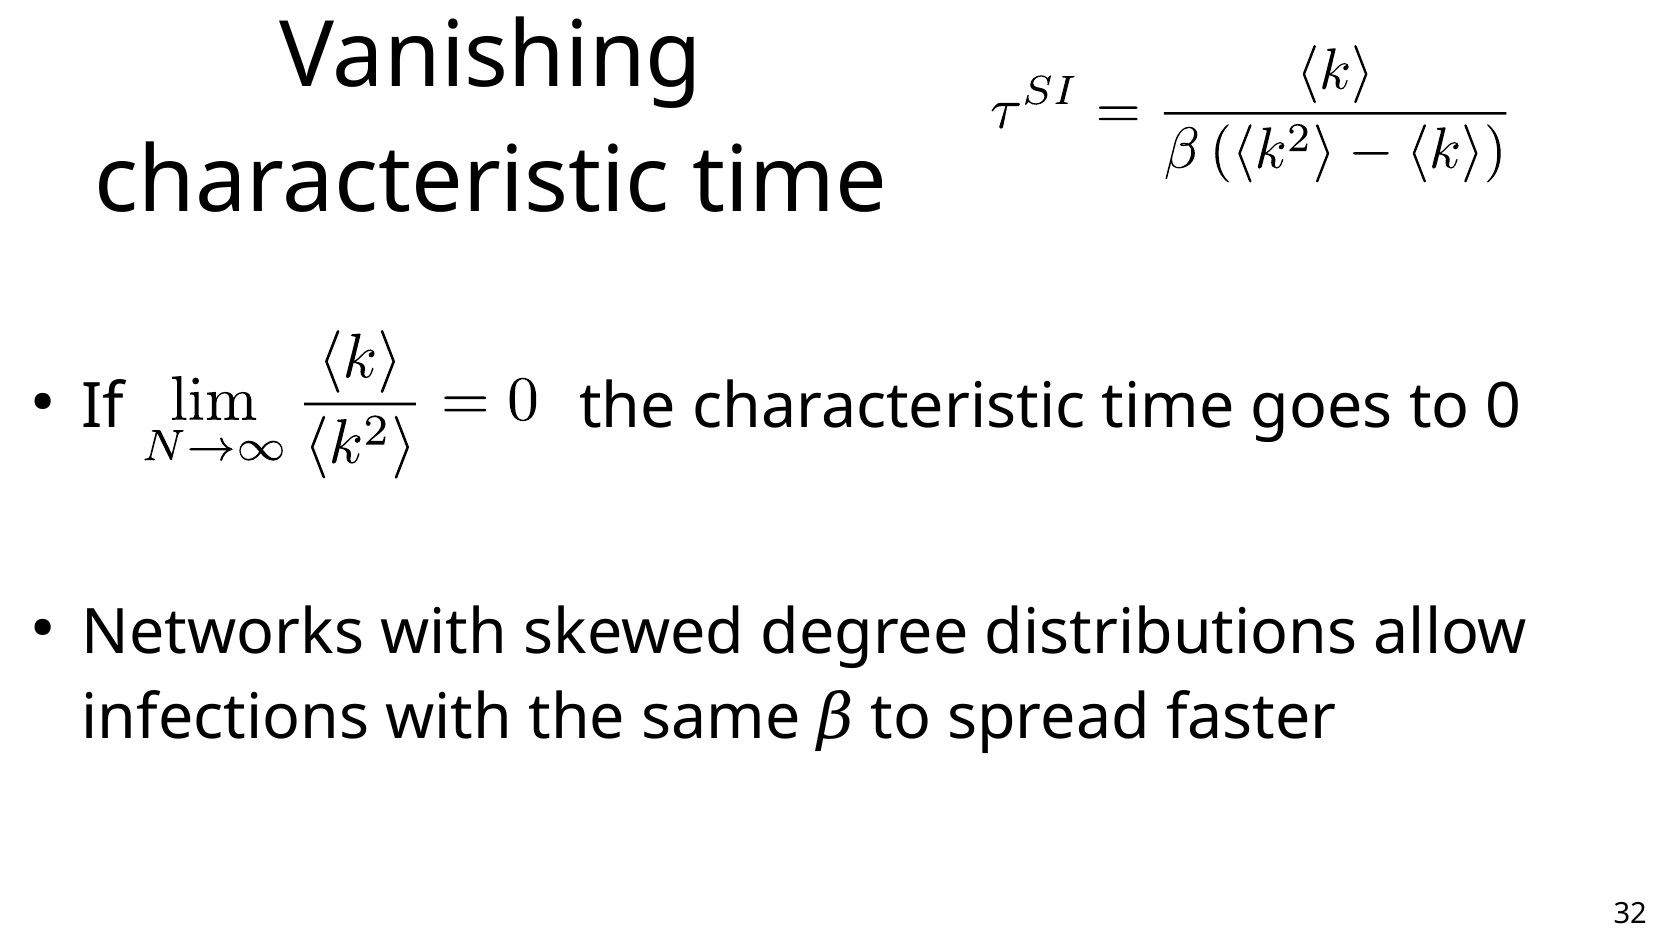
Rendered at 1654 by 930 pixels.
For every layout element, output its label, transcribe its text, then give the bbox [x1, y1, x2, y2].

text_box [990, 44, 1507, 183]
title Vanishing characteristic time [82, 1, 901, 225]
text_box [141, 330, 539, 479]
list If the characteristic time goes to 0 Networks with skewed degree distributions allow infections with the same β to spread faster [15, 359, 1606, 901]
